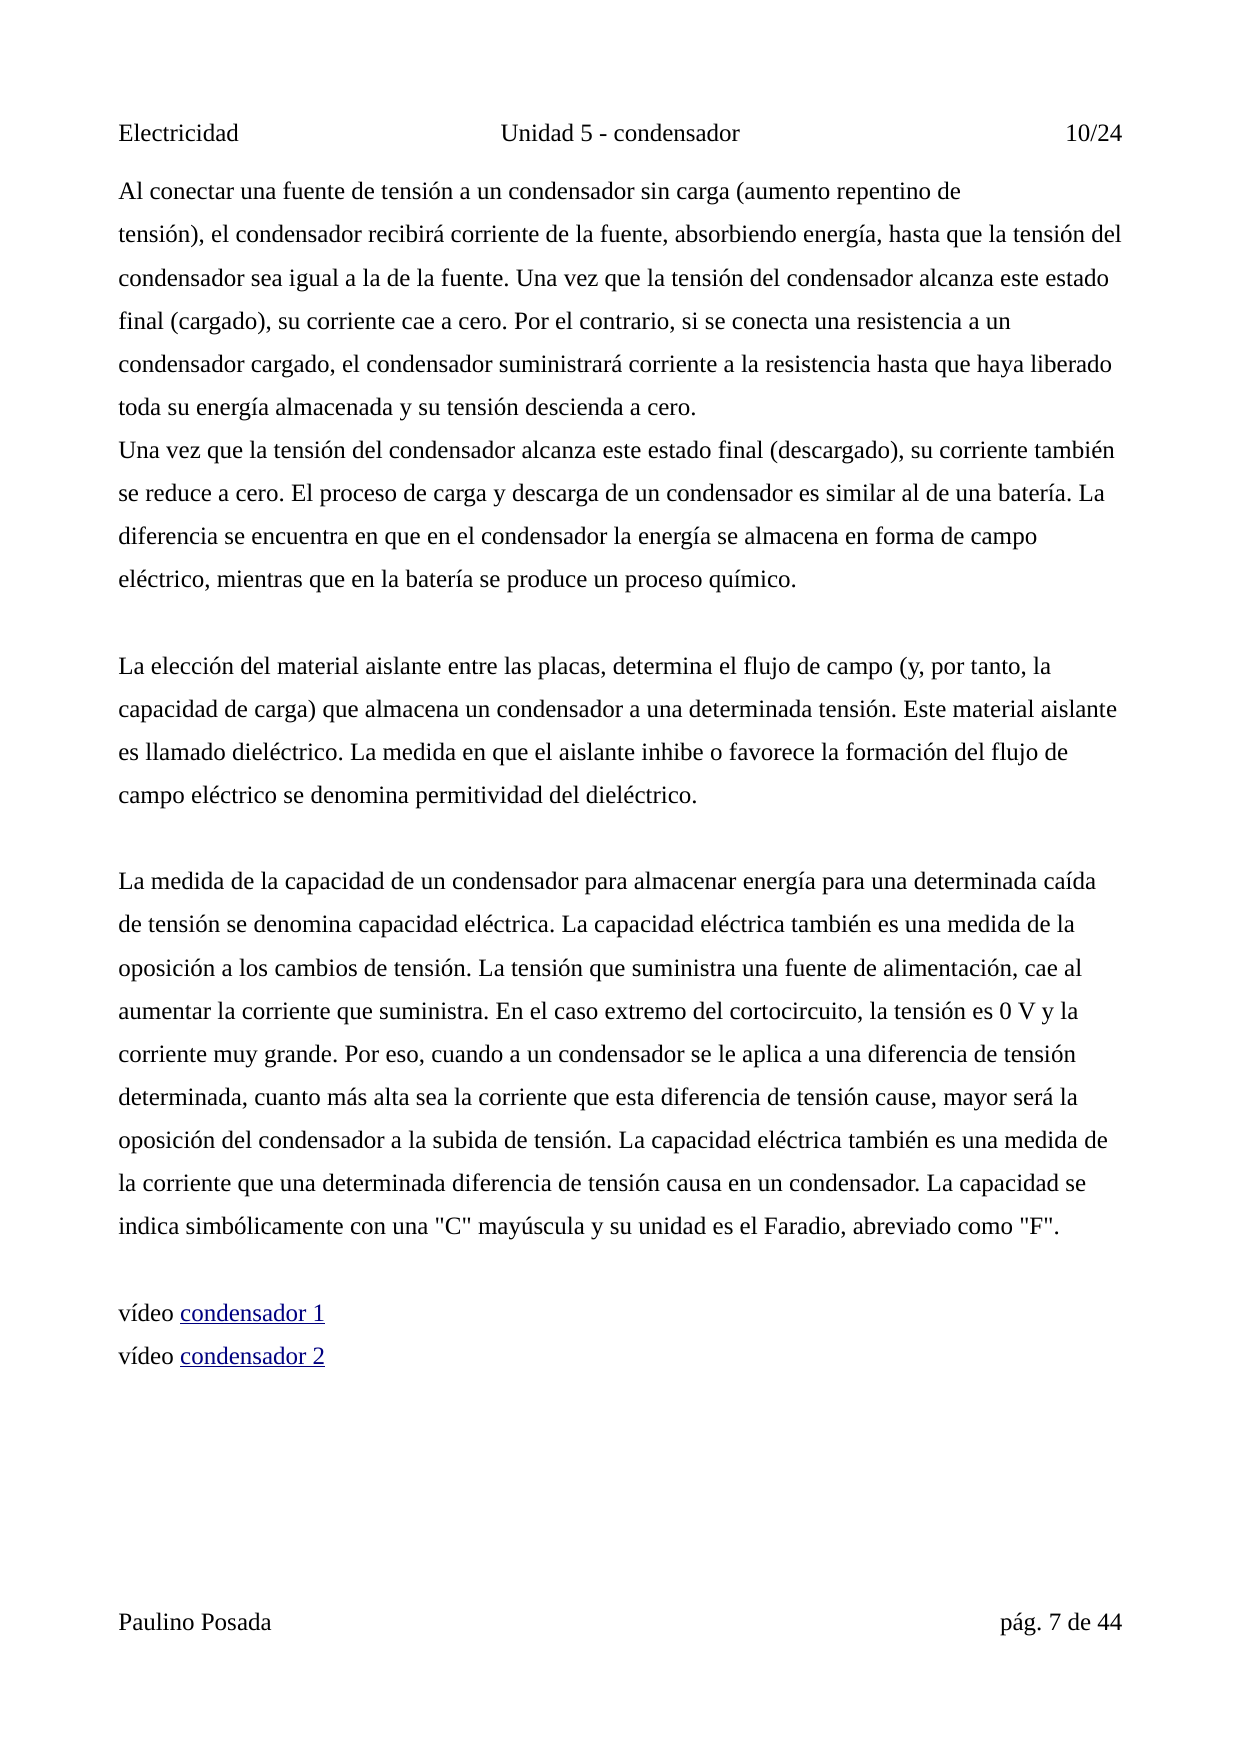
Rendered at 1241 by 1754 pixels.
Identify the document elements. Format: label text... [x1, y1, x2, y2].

text La medida de la capacidad de un condensador para almacenar energía para una determinada caída de tensión se denomina capacidad eléctrica. La capacidad eléctrica también es una medida de la oposición a los cambios de tensión. La tensión que suministra una fuente de alimentación, cae al aumentar la corriente que suministra. En el caso extremo del cortocircuito, la tensión es 0 V y la corriente muy grande. Por eso, cuando a un condensador se le aplica a una diferencia de tensión determinada, cuanto más alta sea la corriente que esta diferencia de tensión cause, mayor será la oposición del condensador a la subida de tensión. La capacidad eléctrica también es una medida de la corriente que una determinada diferencia de tensión causa en un condensador. La capacidad se indica simbólicamente con una "C" mayúscula y su unidad es el Faradio, abreviado como "F". [118, 866, 1122, 1240]
text Una vez que la tensión del condensador alcanza este estado final (descargado), su corriente también se reduce a cero. El proceso de carga y descarga de un condensador es similar al de una batería. La diferencia se encuentra en que en el condensador la energía se almacena en forma de campo eléctrico, mientras que en la batería se produce un proceso químico. [118, 435, 1122, 593]
text Al conectar una fuente de tensión a un condensador sin carga (aumento repentino de [118, 176, 1122, 205]
text vídeo condensador 1 [118, 1298, 1122, 1326]
text tensión), el condensador recibirá corriente de la fuente, absorbiendo energía, hasta que la tensión del condensador sea igual a la de la fuente. Una vez que la tensión del condensador alcanza este estado final (cargado), su corriente cae a cero. Por el contrario, si se conecta una resistencia a un condensador cargado, el condensador suministrará corriente a la resistencia hasta que haya liberado toda su energía almacenada y su tensión descienda a cero. [118, 219, 1122, 421]
text La elección del material aislante entre las placas, determina el flujo de campo (y, por tanto, la capacidad de carga) que almacena un condensador a una determinada tensión. Este material aislante es llamado dieléctrico. La medida en que el aislante inhibe o favorece la formación del flujo de campo eléctrico se denomina permitividad del dieléctrico. [118, 651, 1122, 809]
text vídeo condensador 2 [118, 1341, 1122, 1369]
